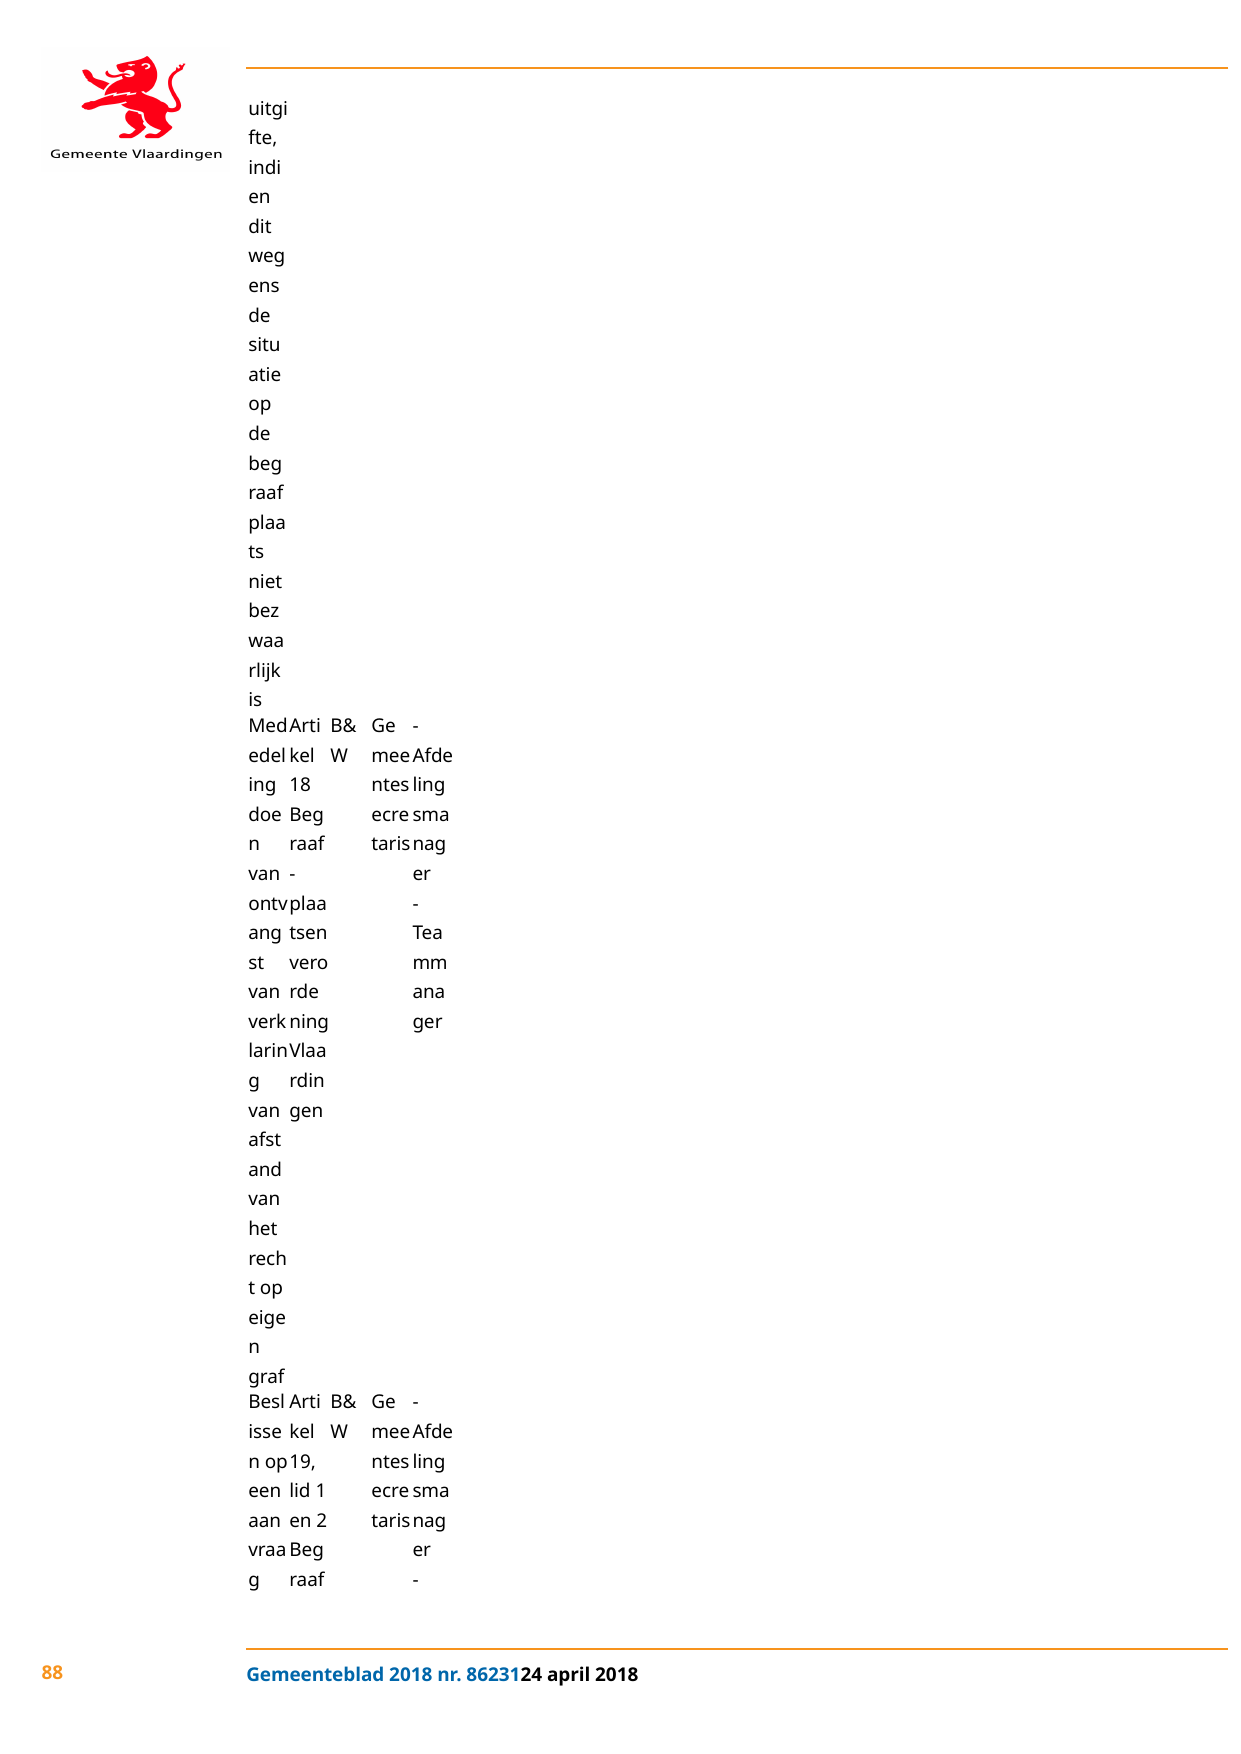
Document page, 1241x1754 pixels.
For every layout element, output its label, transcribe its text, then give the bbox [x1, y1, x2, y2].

table_cell [371, 95, 412, 712]
table_cell B&W [330, 712, 371, 1389]
table_cell [453, 95, 494, 712]
table_cell [412, 95, 453, 712]
table_cell - Afdelingsmanager [412, 1389, 453, 1592]
table_cell Artikel 19, lid 1 en 2 Begraaf [289, 1389, 330, 1592]
table_cell [453, 1389, 494, 1592]
table_cell [289, 95, 330, 712]
table_cell Mededeling doen van ontvangst van verklaring van afstand van het recht op eigen graf [248, 712, 289, 1389]
table_cell [330, 95, 371, 712]
table_cell B&W [330, 1389, 371, 1592]
table_cell Artikel 18 Begraaf-plaatsenverordening Vlaardingen [289, 712, 330, 1389]
table_cell [453, 712, 494, 1389]
table_cell Gemeentesecretaris [371, 712, 412, 1389]
table_cell Gemeentesecretaris [371, 1389, 412, 1592]
table_cell Beslissen op een aanvraag [248, 1389, 289, 1592]
table_cell uitgifte, indien dit wegens de situatie op de begraafplaats niet bezwaarlijk is [248, 95, 289, 712]
picture [41, 47, 231, 172]
table_cell - Afdelingsmanager - Teammanager [412, 712, 453, 1389]
